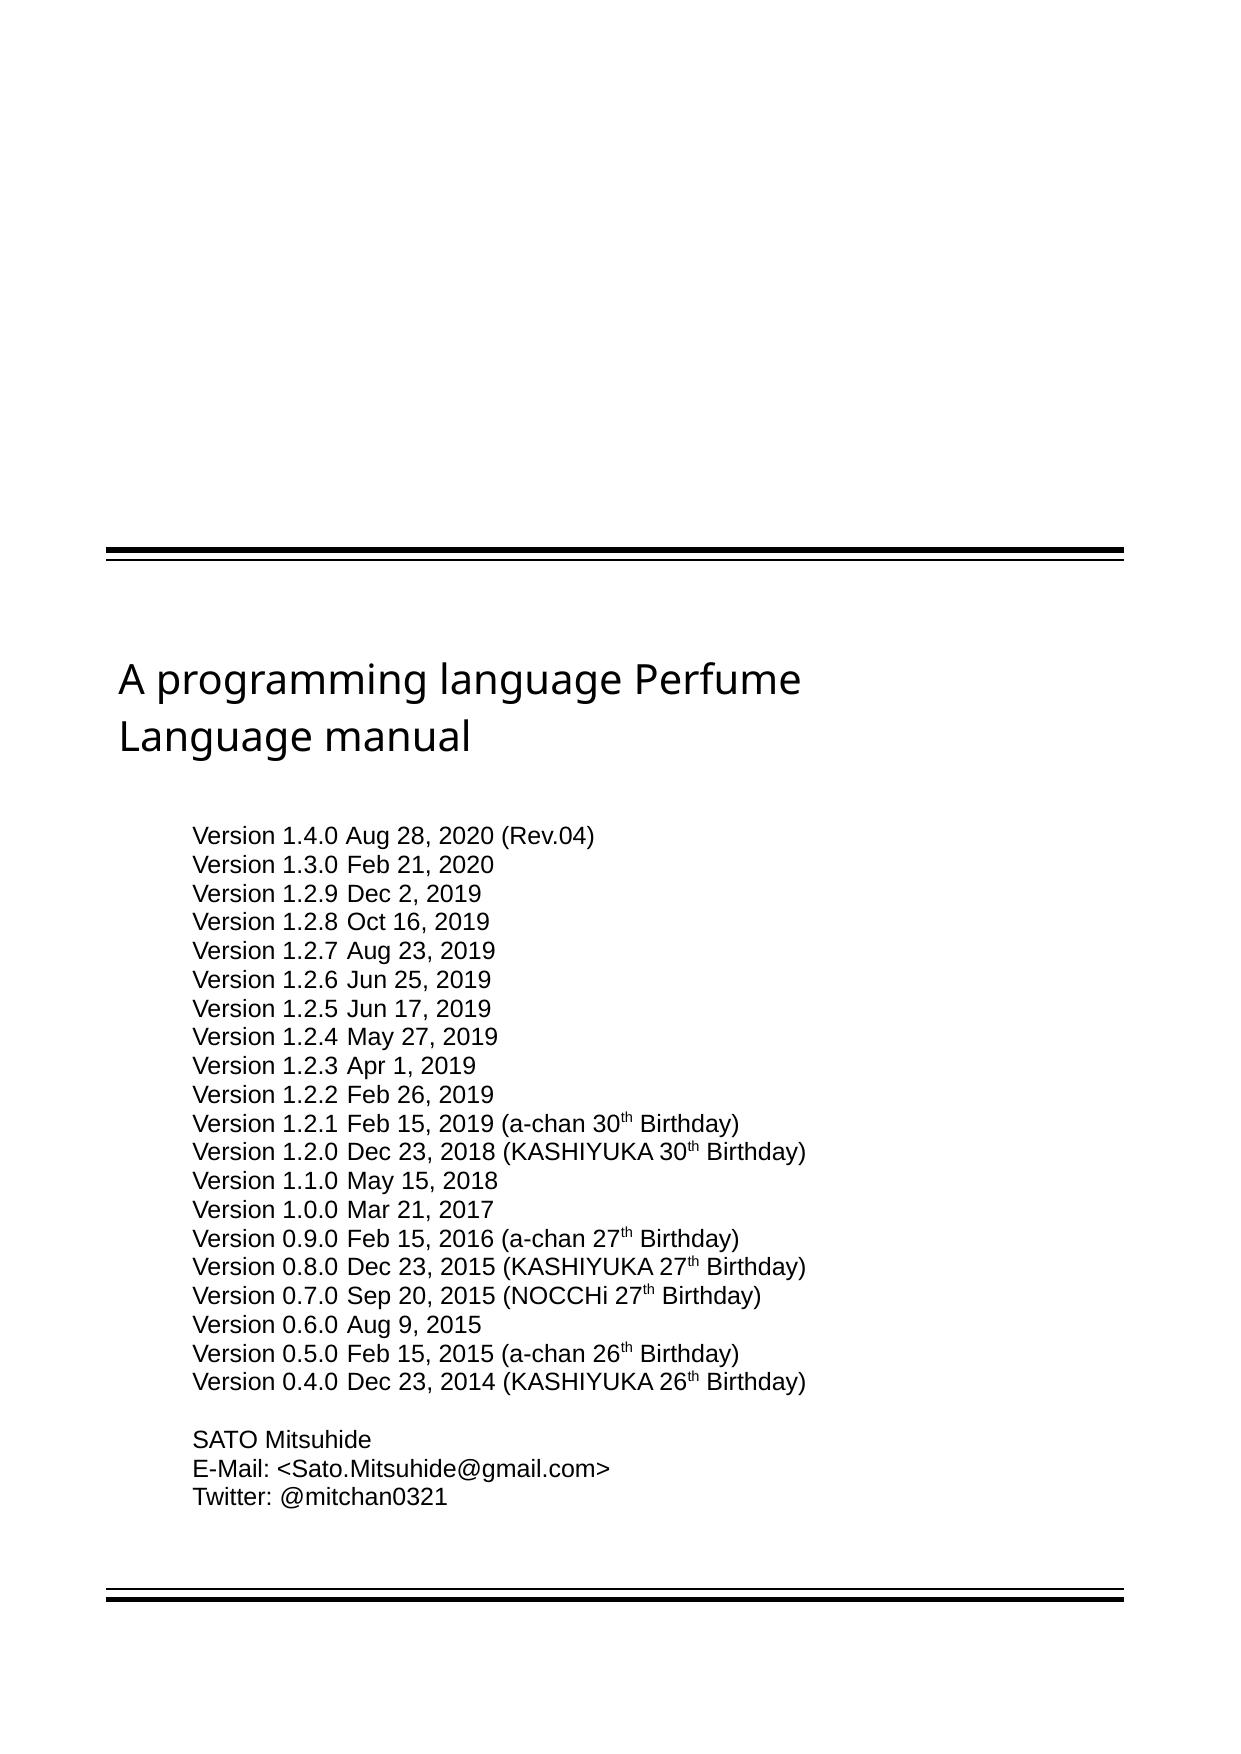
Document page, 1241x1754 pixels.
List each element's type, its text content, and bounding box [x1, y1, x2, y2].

text E-Mail: <Sato.Mitsuhide@gmail.com> [118, 1454, 1122, 1482]
text Version 1.2.5 Jun 17, 2019 [118, 994, 1122, 1022]
text Version 1.2.0 Dec 23, 2018 (KASHIYUKA 30th Birthday) [118, 1137, 1122, 1166]
text Version 1.2.3 Apr 1, 2019 [118, 1051, 1122, 1080]
text Version 1.2.7 Aug 23, 2019 [118, 936, 1122, 965]
text Version 0.8.0 Dec 23, 2015 (KASHIYUKA 27th Birthday) [118, 1252, 1122, 1281]
text Version 0.7.0 Sep 20, 2015 (NOCCHi 27th Birthday) [118, 1281, 1122, 1310]
text Twitter: @mitchan0321 [118, 1482, 1122, 1511]
text Version 0.6.0 Aug 9, 2015 [118, 1310, 1122, 1339]
text Version 1.0.0 Mar 21, 2017 [118, 1195, 1122, 1224]
text Version 1.2.4 May 27, 2019 [118, 1022, 1122, 1051]
text Version 1.2.8 Oct 16, 2019 [118, 907, 1122, 936]
text Version 1.1.0 May 15, 2018 [118, 1166, 1122, 1195]
text A programming language Perfume [118, 650, 1122, 707]
text Version 0.9.0 Feb 15, 2016 (a-chan 27th Birthday) [118, 1224, 1122, 1252]
text Version 1.2.9 Dec 2, 2019 [118, 879, 1122, 907]
text Version 1.2.1 Feb 15, 2019 (a-chan 30th Birthday) [118, 1109, 1122, 1137]
text Version 0.5.0 Feb 15, 2015 (a-chan 26th Birthday) [118, 1339, 1122, 1367]
text Version 1.4.0 Aug 28, 2020 (Rev.04) [118, 821, 1122, 850]
text Version 1.2.6 Jun 25, 2019 [118, 965, 1122, 994]
text Version 1.3.0 Feb 21, 2020 [118, 850, 1122, 879]
text Version 1.2.2 Feb 26, 2019 [118, 1080, 1122, 1109]
text Language manual [118, 707, 1122, 764]
text Version 0.4.0 Dec 23, 2014 (KASHIYUKA 26th Birthday) [118, 1367, 1122, 1396]
text SATO Mitsuhide [118, 1425, 1122, 1454]
